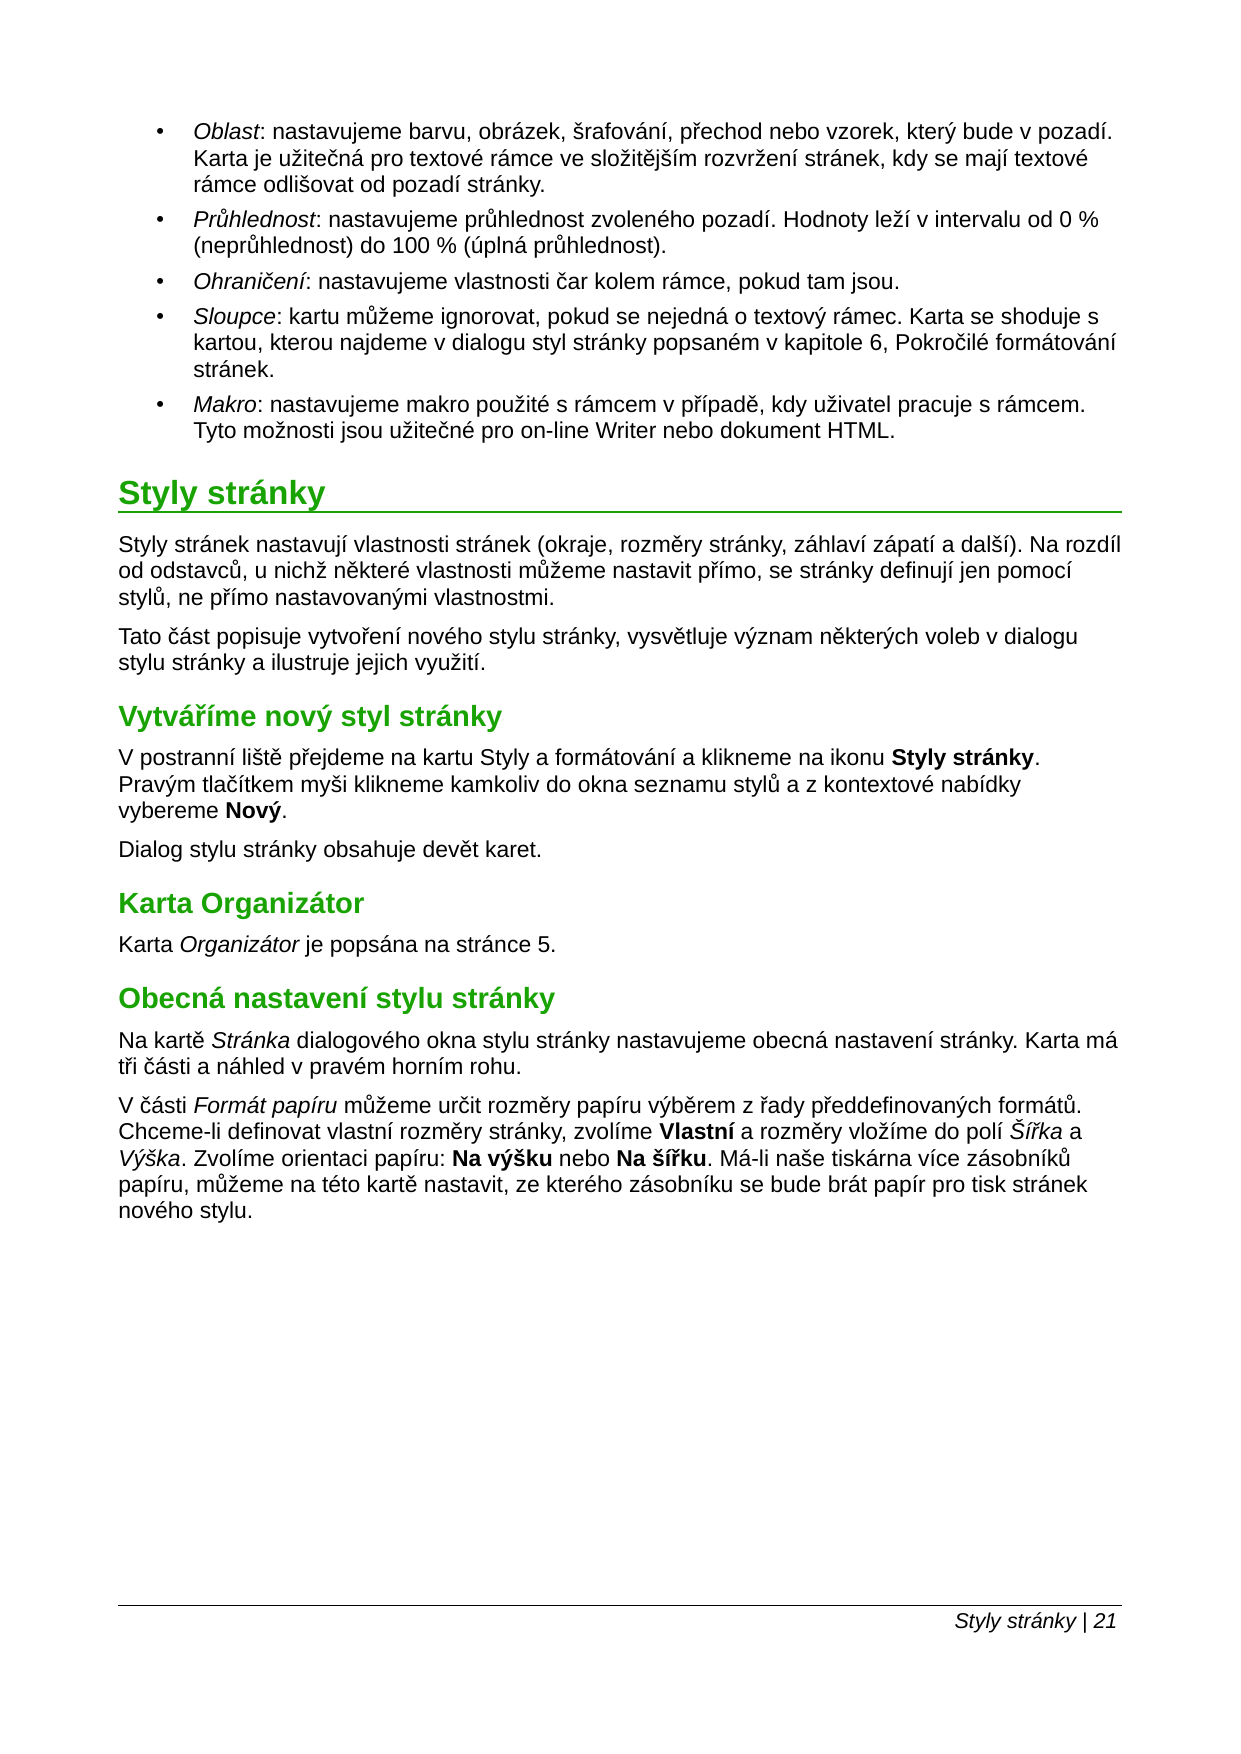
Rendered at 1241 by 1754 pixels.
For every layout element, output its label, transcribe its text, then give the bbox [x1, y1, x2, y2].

text Styly stránek nastavují vlastnosti stránek (okraje, rozměry stránky, záhlaví zápatí a další). Na rozdíl od odstavců, u nichž některé vlastnosti můžeme nastavit přímo, se stránky definují jen pomocí stylů, ne přímo nastavovanými vlastnostmi. [118, 531, 1122, 610]
list Ohraničení: nastavujeme vlastnosti čar kolem rámce, pokud tam jsou. [156, 268, 1122, 294]
subtitle Obecná nastavení stylu stránky [118, 981, 1122, 1015]
text Karta Organizátor je popsána na stránce 5. [118, 931, 1122, 958]
subtitle Styly stránky [118, 473, 1122, 511]
list Makro: nastavujeme makro použité s rámcem v případě, kdy uživatel pracuje s rámcem. Tyto možnosti jsou užitečné pro on-line Writer nebo dokument HTML. [156, 391, 1122, 443]
text Tato část popisuje vytvoření nového stylu stránky, vysvětluje význam některých voleb v dialogu stylu stránky a ilustruje jejich využití. [118, 623, 1122, 675]
subtitle Vytváříme nový styl stránky [118, 699, 1122, 733]
list Oblast: nastavujeme barvu, obrázek, šrafování, přechod nebo vzorek, který bude v pozadí. Karta je užitečná pro textové rámce ve složitějším rozvržení stránek, kdy se mají textové rámce odlišovat od pozadí stránky. [156, 118, 1122, 197]
list Sloupce: kartu můžeme ignorovat, pokud se nejedná o textový rámec. Karta se shoduje s kartou, kterou najdeme v dialogu styl stránky popsaném v kapitole 6, Pokročilé formátování stránek. [156, 303, 1122, 382]
text V postranní liště přejdeme na kartu Styly a formátování a klikneme na ikonu Styly stránky. Pravým tlačítkem myši klikneme kamkoliv do okna seznamu stylů a z kontextové nabídky vybereme Nový. [118, 744, 1122, 823]
list Průhlednost: nastavujeme průhlednost zvoleného pozadí. Hodnoty leží v intervalu od 0 % (neprůhlednost) do 100 % (úplná průhlednost). [156, 206, 1122, 259]
text V části Formát papíru můžeme určit rozměry papíru výběrem z řady předdefinovaných formátů. Chceme-li definovat vlastní rozměry stránky, zvolíme Vlastní a rozměry vložíme do polí Šířka a Výška. Zvolíme orientaci papíru: Na výšku nebo Na šířku. Má-li naše tiskárna více zásobníků papíru, můžeme na této kartě nastavit, ze kterého zásobníku se bude brát papír pro tisk stránek nového stylu. [118, 1092, 1122, 1223]
text Na kartě Stránka dialogového okna stylu stránky nastavujeme obecná nastavení stránky. Karta má tři části a náhled v pravém horním rohu. [118, 1027, 1122, 1079]
subtitle Karta Organizátor [118, 886, 1122, 919]
text Dialog stylu stránky obsahuje devět karet. [118, 836, 1122, 862]
